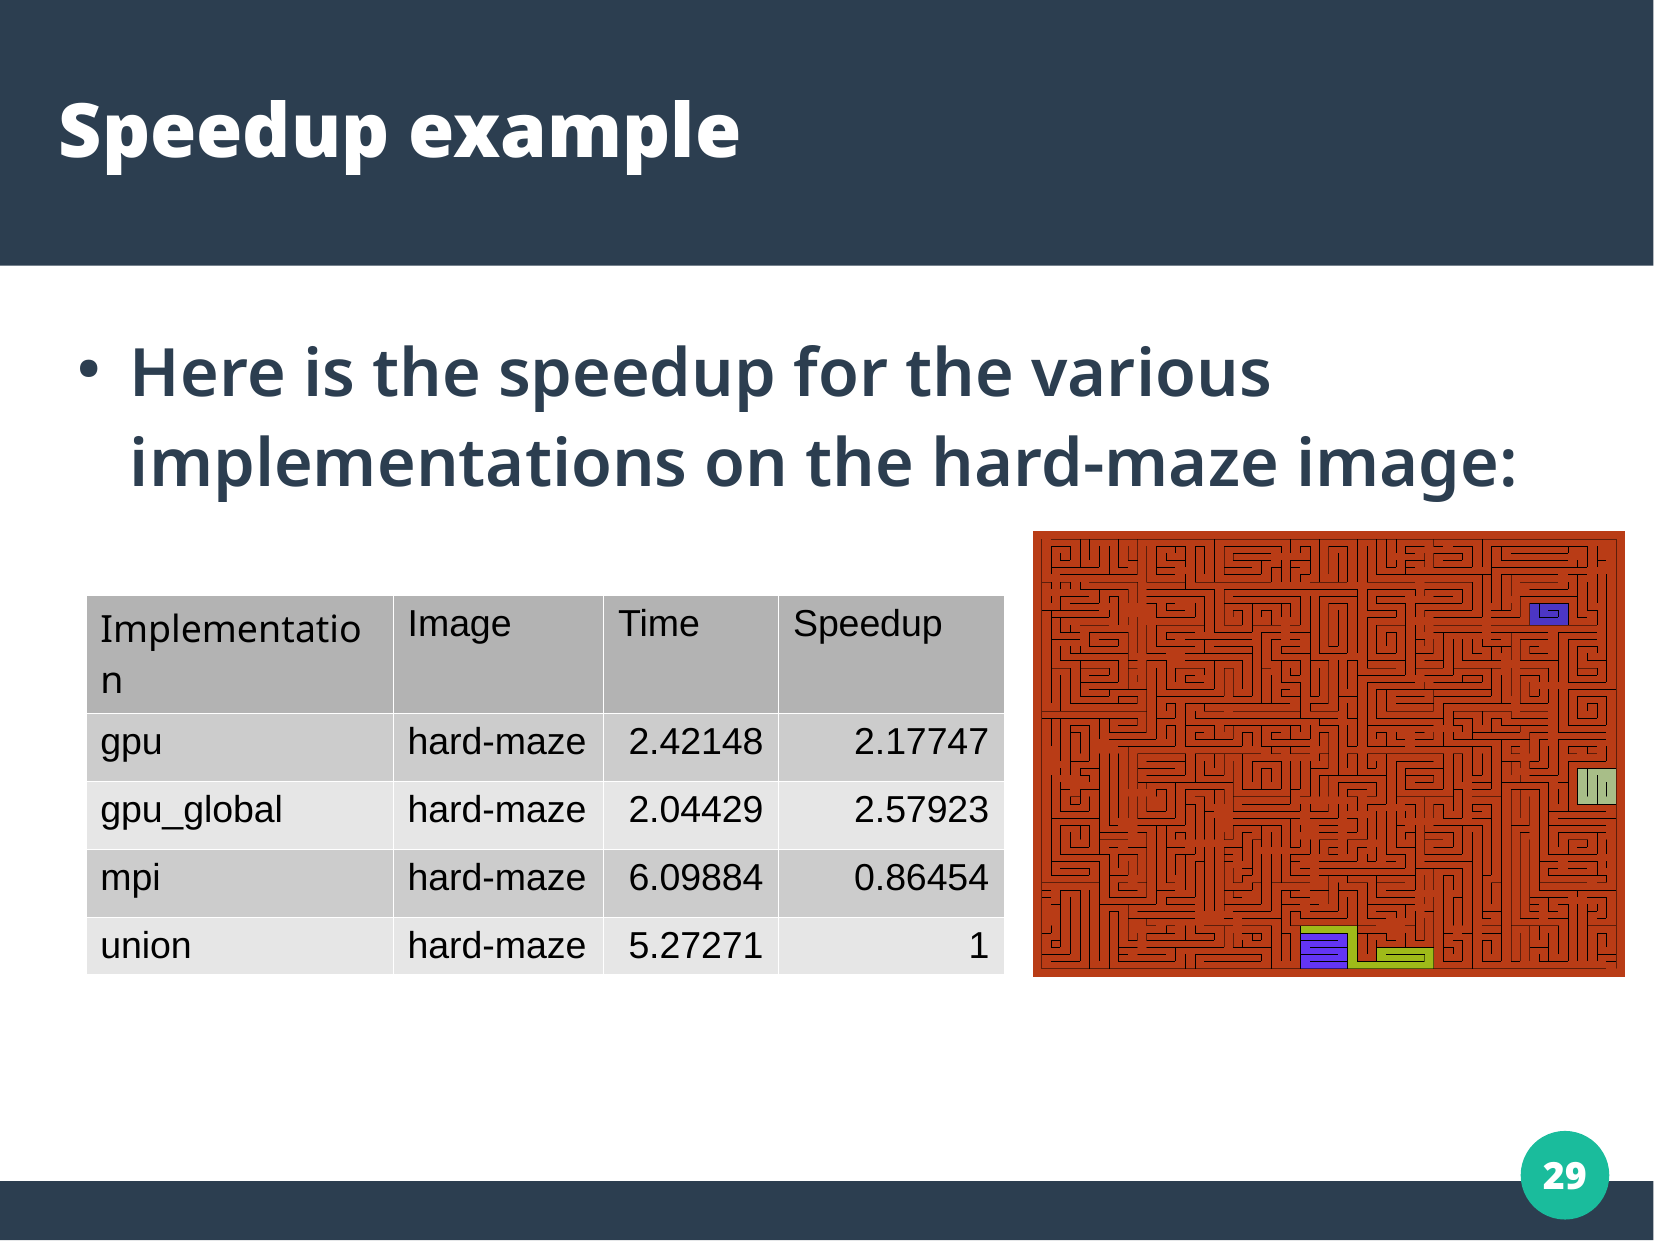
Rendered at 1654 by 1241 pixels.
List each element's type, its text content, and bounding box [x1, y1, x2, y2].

table_cell hard-maze [394, 918, 603, 974]
table_header Image [394, 596, 603, 713]
table_cell hard-maze [394, 850, 603, 917]
table_header Time [604, 596, 778, 713]
table_cell 5.27271 [604, 918, 778, 974]
picture [1033, 531, 1625, 978]
title Speedup example [59, 49, 1595, 207]
table_header Speedup [779, 596, 1004, 713]
table_cell union [87, 918, 393, 974]
table_cell 0.86454 [779, 850, 1004, 917]
table_cell mpi [87, 850, 393, 917]
table_cell 2.04429 [604, 782, 778, 849]
table_cell hard-maze [394, 714, 603, 781]
table_header Implementation [87, 596, 393, 713]
list Here is the speedup for the various implementations on the hard-maze image: [59, 324, 1595, 1152]
table_cell 6.09884 [604, 850, 778, 917]
table_cell 2.57923 [779, 782, 1004, 849]
table_cell gpu_global [87, 782, 393, 849]
table_cell 2.42148 [604, 714, 778, 781]
table_cell hard-maze [394, 782, 603, 849]
table_cell 2.17747 [779, 714, 1004, 781]
table_cell gpu [87, 714, 393, 781]
table_cell 1 [779, 918, 1004, 974]
